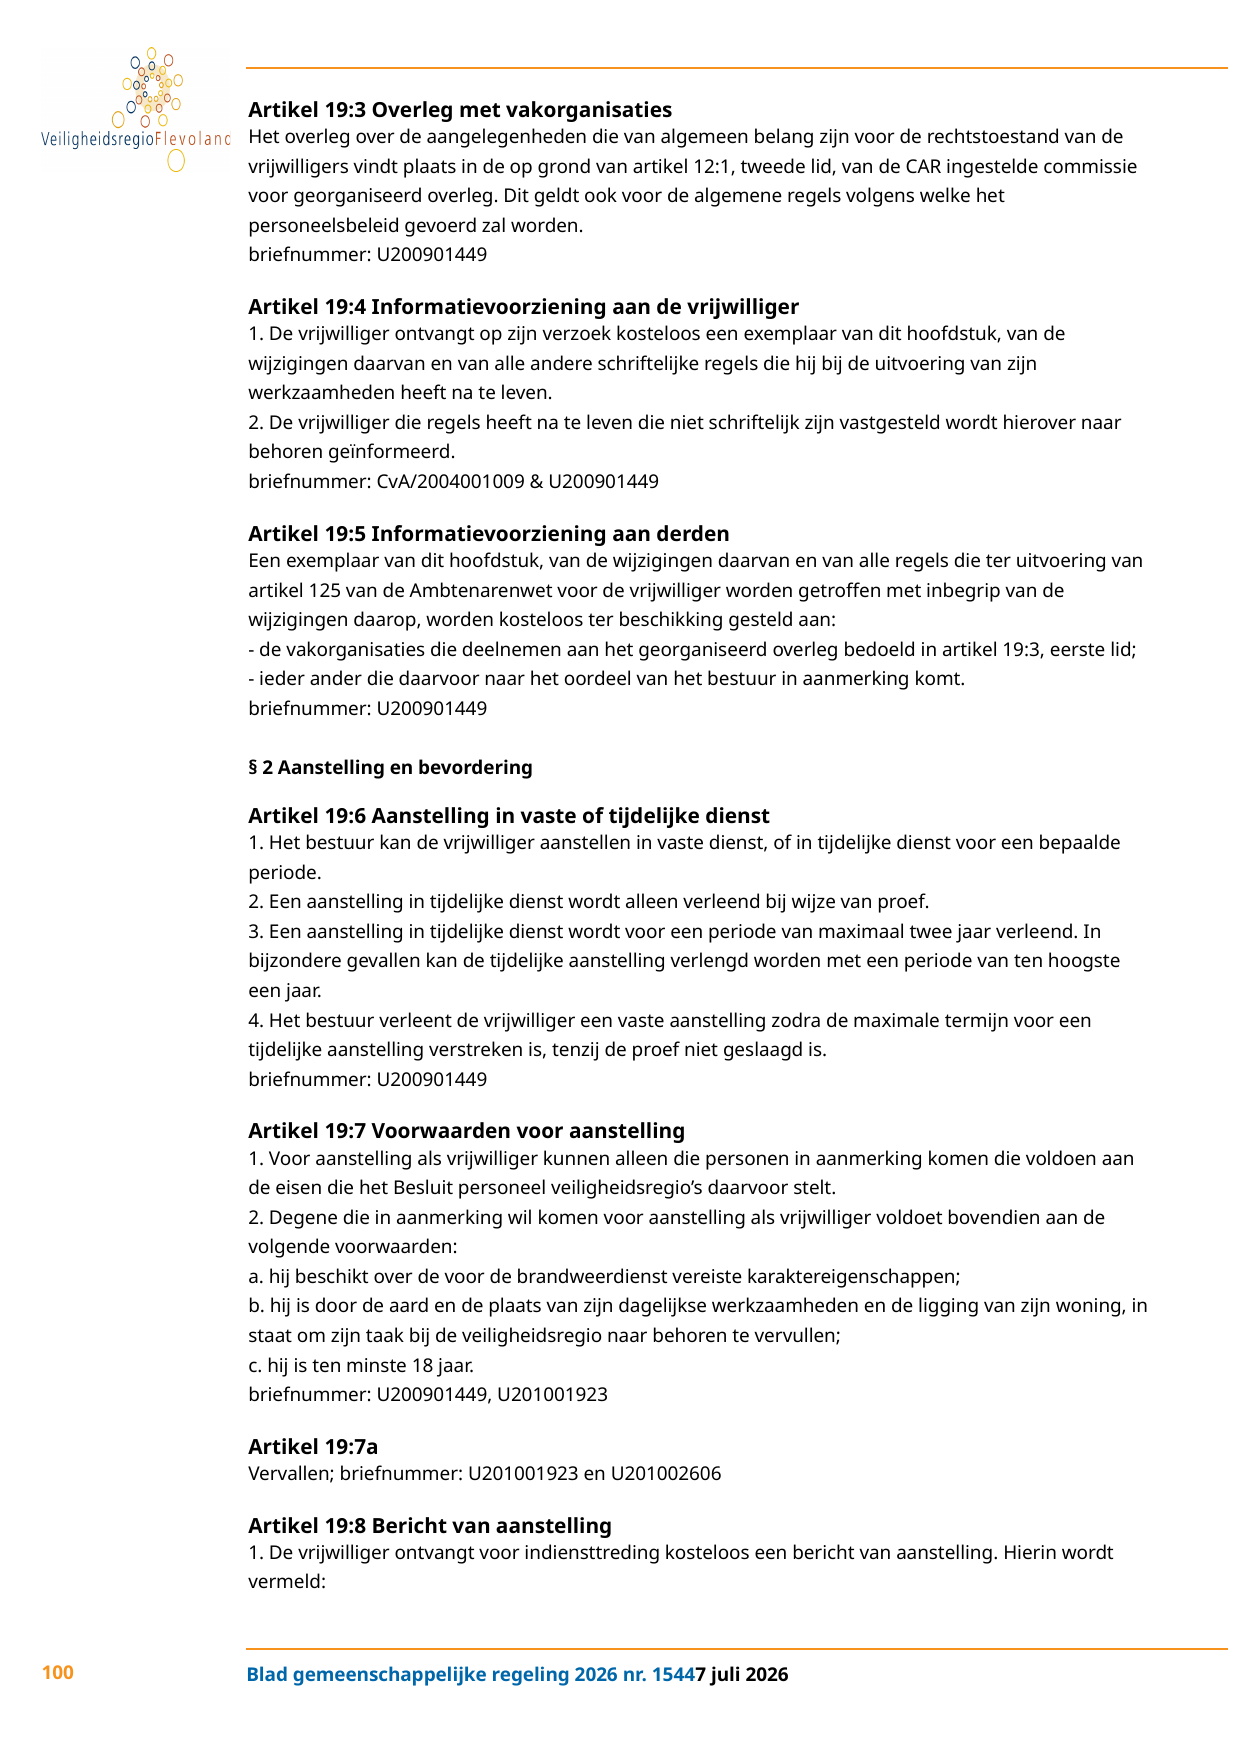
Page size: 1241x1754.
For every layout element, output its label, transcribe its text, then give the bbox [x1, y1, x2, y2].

text Artikel 19:8 Bericht van aanstelling [248, 1511, 1152, 1539]
text Artikel 19:5 Informatievoorziening aan derden [248, 519, 1152, 547]
text Artikel 19:3 Overleg met vakorganisaties [248, 95, 1152, 123]
text - ieder ander die daarvoor naar het oordeel van het bestuur in aanmerking komt. [248, 666, 1152, 691]
text briefnummer: CvA/2004001009 & U200901449 [248, 468, 1152, 494]
text Artikel 19:7a [248, 1432, 1152, 1460]
text Een exemplaar van dit hoofdstuk, van de wijzigingen daarvan en van alle regels die ter uitvoering van artikel 125 van de Ambtenarenwet voor de vrijwilliger worden getroffen met inbegrip van de wijzigingen daarop, worden kosteloos ter beschikking gesteld aan: [248, 547, 1152, 632]
text - de vakorganisaties die deelnemen aan het georganiseerd overleg bedoeld in artikel 19:3, eerste lid; [248, 636, 1152, 662]
text 2. Een aanstelling in tijdelijke dienst wordt alleen verleend bij wijze van proef. [248, 888, 1152, 914]
text 2. De vrijwilliger die regels heeft na te leven die niet schriftelijk zijn vastgesteld wordt hierover naar behoren geïnformeerd. [248, 409, 1152, 464]
text 1. Het bestuur kan de vrijwilliger aanstellen in vaste dienst, of in tijdelijke dienst voor een bepaalde periode. [248, 829, 1152, 884]
picture [41, 47, 231, 172]
text briefnummer: U200901449 [248, 1066, 1152, 1092]
text briefnummer: U200901449, U201001923 [248, 1381, 1152, 1407]
text a. hij beschikt over de voor de brandweerdienst vereiste karaktereigenschappen; [248, 1263, 1152, 1289]
text 1. De vrijwilliger ontvangt voor indiensttreding kosteloos een bericht van aanstelling. Hierin wordt vermeld: [248, 1539, 1152, 1594]
text 4. Het bestuur verleent de vrijwilliger een vaste aanstelling zodra de maximale termijn voor een tijdelijke aanstelling verstreken is, tenzij de proef niet geslaagd is. [248, 1007, 1152, 1062]
text 1. Voor aanstelling als vrijwilliger kunnen alleen die personen in aanmerking komen die voldoen aan de eisen die het Besluit personeel veiligheidsregio’s daarvoor stelt. [248, 1145, 1152, 1200]
text § 2 Aanstelling en bevordering [248, 754, 1152, 780]
text Artikel 19:4 Informatievoorziening aan de vrijwilliger [248, 292, 1152, 320]
text Artikel 19:6 Aanstelling in vaste of tijdelijke dienst [248, 801, 1152, 829]
text c. hij is ten minste 18 jaar. [248, 1352, 1152, 1378]
text Artikel 19:7 Voorwaarden voor aanstelling [248, 1116, 1152, 1145]
text Het overleg over de aangelegenheden die van algemeen belang zijn voor de rechtstoestand van de vrijwilligers vindt plaats in de op grond van artikel 12:1, tweede lid, van de CAR ingestelde commissie voor georganiseerd overleg. Dit geldt ook voor de algemene regels volgens welke het personeelsbeleid gevoerd zal worden. [248, 123, 1152, 238]
text b. hij is door de aard en de plaats van zijn dagelijkse werkzaamheden en de ligging van zijn woning, in staat om zijn taak bij de veiligheidsregio naar behoren te vervullen; [248, 1293, 1152, 1348]
text 1. De vrijwilliger ontvangt op zijn verzoek kosteloos een exemplaar van dit hoofdstuk, van de wijzigingen daarvan en van alle andere schriftelijke regels die hij bij de uitvoering van zijn werkzaamheden heeft na te leven. [248, 320, 1152, 405]
text Vervallen; briefnummer: U201001923 en U201002606 [248, 1460, 1152, 1486]
text briefnummer: U200901449 [248, 695, 1152, 721]
text 2. Degene die in aanmerking wil komen voor aanstelling als vrijwilliger voldoet bovendien aan de volgende voorwaarden: [248, 1204, 1152, 1259]
text briefnummer: U200901449 [248, 242, 1152, 267]
text 3. Een aanstelling in tijdelijke dienst wordt voor een periode van maximaal twee jaar verleend. In bijzondere gevallen kan de tijdelijke aanstelling verlengd worden met een periode van ten hoogste een jaar. [248, 918, 1152, 1003]
